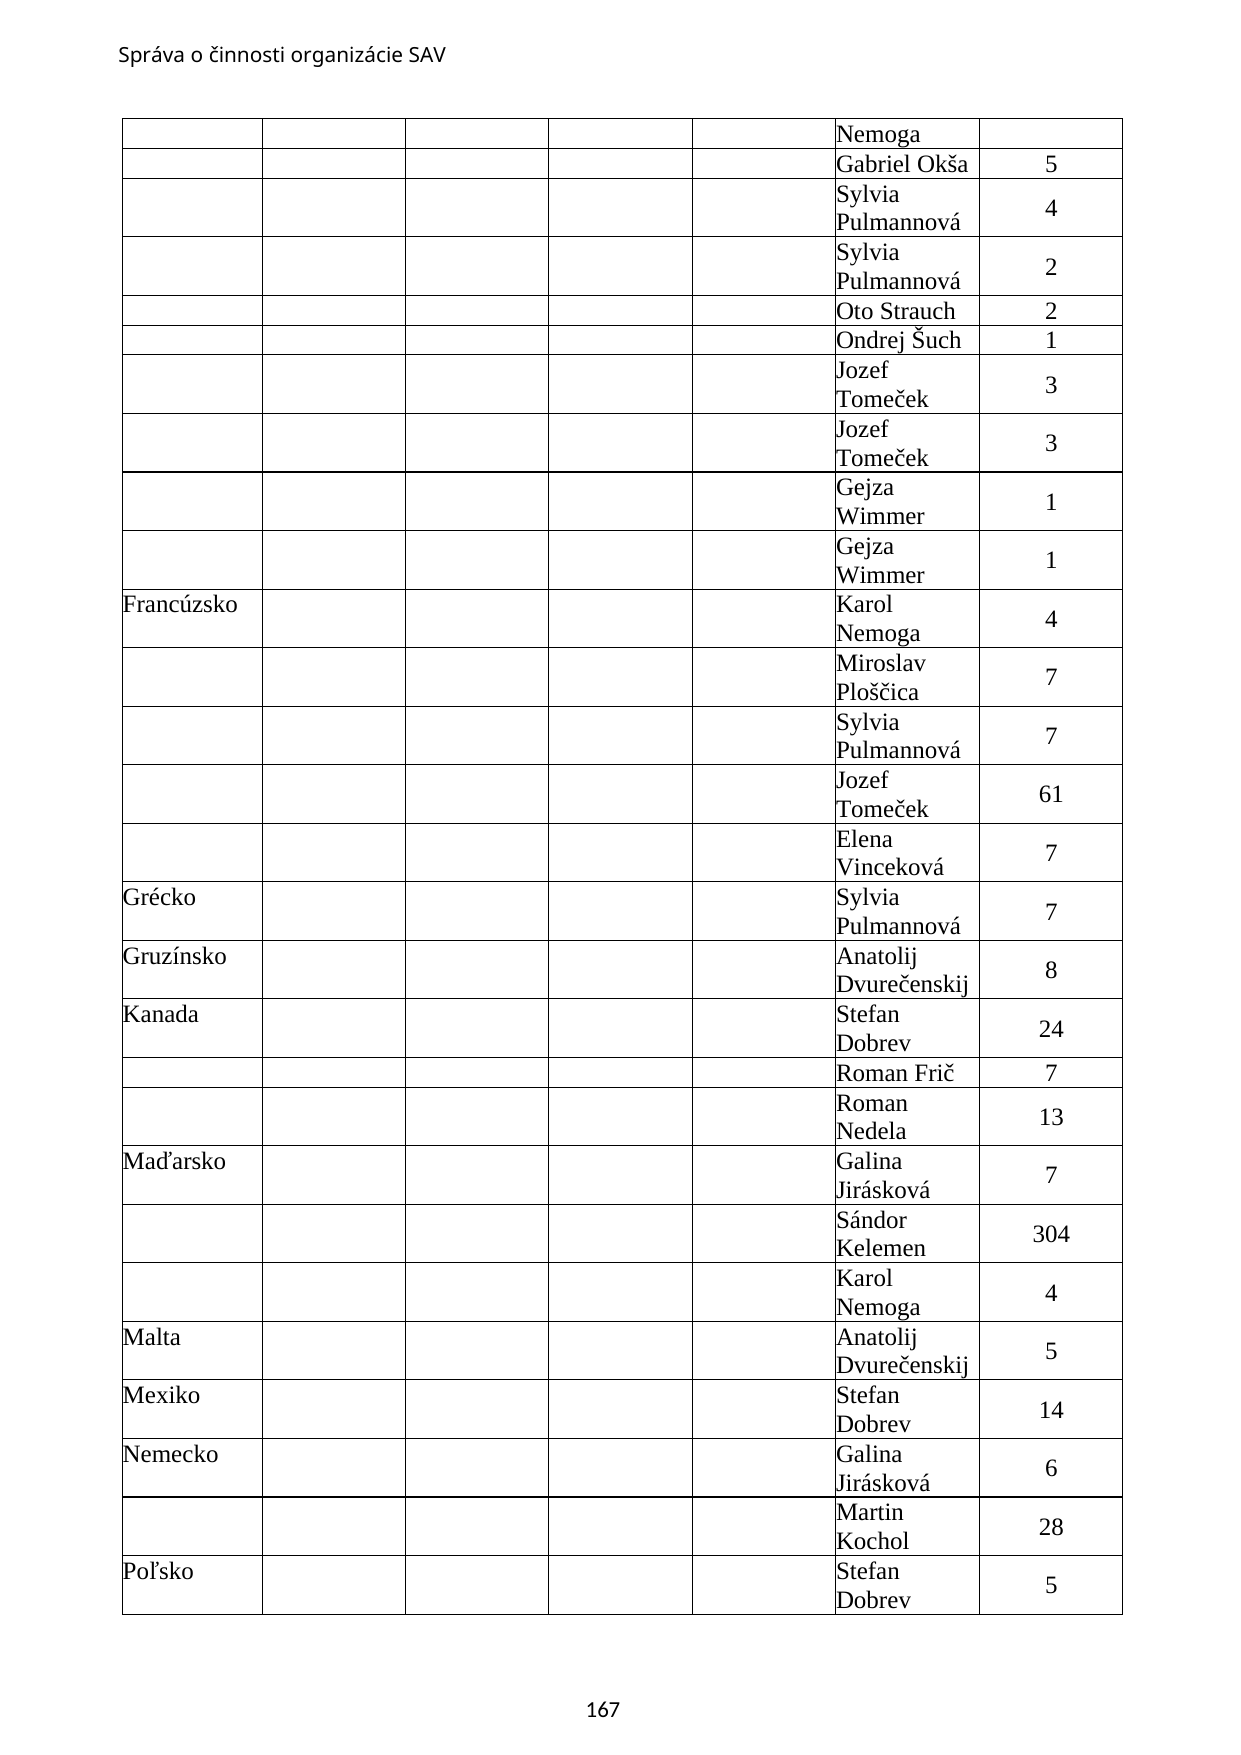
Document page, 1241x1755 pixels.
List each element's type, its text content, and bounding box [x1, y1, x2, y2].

table_cell 4 [980, 590, 1122, 647]
table_cell 3 [980, 414, 1122, 471]
table_cell 61 [980, 765, 1122, 823]
table_cell Jozef Tomeček [836, 414, 979, 471]
table_cell Anatolij Dvurečenskij [836, 1322, 979, 1379]
table_cell 5 [980, 1322, 1122, 1379]
table_cell [123, 473, 262, 530]
table_cell [263, 590, 405, 647]
table_cell Francúzsko [123, 590, 262, 647]
table_cell [693, 1058, 835, 1087]
table_cell [549, 179, 692, 236]
table_cell 304 [980, 1205, 1122, 1262]
table_cell [263, 1263, 405, 1321]
table_cell Poľsko [123, 1556, 262, 1613]
table_cell [406, 414, 548, 471]
table_cell Karol Nemoga [836, 590, 979, 647]
table_cell [123, 707, 262, 764]
table_cell [693, 326, 835, 354]
table_cell [263, 326, 405, 354]
table_cell [406, 326, 548, 354]
table_cell [693, 882, 835, 940]
table_cell [693, 1556, 835, 1613]
table_cell [549, 824, 692, 881]
table_cell [123, 179, 262, 236]
table_cell [693, 1205, 835, 1262]
table_cell Kanada [123, 999, 262, 1057]
table_cell [123, 414, 262, 471]
table_cell [549, 296, 692, 324]
table_cell [980, 119, 1122, 148]
table_cell [693, 941, 835, 998]
table_cell Nemoga [836, 119, 979, 148]
table_cell 7 [980, 824, 1122, 881]
table_cell Sylvia Pulmannová [836, 707, 979, 764]
table_cell [406, 590, 548, 647]
table_cell [693, 119, 835, 148]
table_cell Galina Jirásková [836, 1146, 979, 1204]
table_cell [406, 882, 548, 940]
table_cell [406, 765, 548, 823]
table_cell [549, 590, 692, 647]
table_cell 4 [980, 1263, 1122, 1321]
table_cell [549, 882, 692, 940]
table_cell [693, 648, 835, 706]
table_cell [549, 326, 692, 354]
table_cell Jozef Tomeček [836, 765, 979, 823]
table_cell [406, 1556, 548, 1613]
table_cell [263, 1205, 405, 1262]
table_cell Elena Vinceková [836, 824, 979, 881]
table_cell [406, 1380, 548, 1438]
table_cell [693, 1322, 835, 1379]
table_cell [549, 1058, 692, 1087]
table_cell [549, 1380, 692, 1438]
table_cell 1 [980, 531, 1122, 588]
table_cell [549, 237, 692, 295]
table_cell [263, 999, 405, 1057]
table_cell [549, 149, 692, 178]
table_cell 6 [980, 1439, 1122, 1496]
table_cell [549, 1263, 692, 1321]
table_cell Galina Jirásková [836, 1439, 979, 1496]
table_cell 1 [980, 473, 1122, 530]
table_cell [693, 179, 835, 236]
table_cell 7 [980, 648, 1122, 706]
table_cell [693, 824, 835, 881]
table_cell [263, 473, 405, 530]
table_cell [123, 355, 262, 413]
table_cell Grécko [123, 882, 262, 940]
table_cell Gejza Wimmer [836, 473, 979, 530]
table_cell 5 [980, 149, 1122, 178]
table_cell [406, 941, 548, 998]
table_cell [263, 149, 405, 178]
table_cell [123, 1205, 262, 1262]
table_cell [123, 824, 262, 881]
table_cell [123, 1058, 262, 1087]
table_cell Gejza Wimmer [836, 531, 979, 588]
table_cell [549, 414, 692, 471]
table_cell Stefan Dobrev [836, 1556, 979, 1613]
table_cell Martin Kochol [836, 1498, 979, 1555]
table_cell 8 [980, 941, 1122, 998]
table_cell Stefan Dobrev [836, 1380, 979, 1438]
table_cell [693, 999, 835, 1057]
table_cell [123, 326, 262, 354]
table_cell [263, 707, 405, 764]
table_cell [549, 707, 692, 764]
table_cell Sándor Kelemen [836, 1205, 979, 1262]
table_cell Roman Frič [836, 1058, 979, 1087]
table_cell Jozef Tomeček [836, 355, 979, 413]
table_cell [263, 941, 405, 998]
table_cell 28 [980, 1498, 1122, 1555]
table_cell [263, 119, 405, 148]
table_cell [123, 765, 262, 823]
table_cell [263, 1556, 405, 1613]
table_cell [406, 296, 548, 324]
table_cell [406, 1205, 548, 1262]
table_cell [406, 179, 548, 236]
table_cell 13 [980, 1088, 1122, 1145]
table_cell [406, 1058, 548, 1087]
table_cell [693, 765, 835, 823]
table_cell [123, 531, 262, 588]
table_cell 3 [980, 355, 1122, 413]
table_cell [123, 149, 262, 178]
table_cell [263, 1322, 405, 1379]
table_cell [123, 1088, 262, 1145]
table_cell [693, 1498, 835, 1555]
table_cell [123, 1498, 262, 1555]
table_cell [406, 999, 548, 1057]
table_cell 7 [980, 1058, 1122, 1087]
table_cell [693, 1380, 835, 1438]
table_cell [123, 296, 262, 324]
table_cell Anatolij Dvurečenskij [836, 941, 979, 998]
table_cell 7 [980, 882, 1122, 940]
table_cell 14 [980, 1380, 1122, 1438]
table_cell [549, 941, 692, 998]
table_cell [263, 296, 405, 324]
table_cell 7 [980, 707, 1122, 764]
table_cell [263, 1058, 405, 1087]
table_cell [693, 590, 835, 647]
table_cell [693, 1088, 835, 1145]
table_cell Gabriel Okša [836, 149, 979, 178]
table_cell [263, 1439, 405, 1496]
table_cell Stefan Dobrev [836, 999, 979, 1057]
table_cell [406, 119, 548, 148]
table_cell [693, 237, 835, 295]
table_cell Gruzínsko [123, 941, 262, 998]
table_cell [549, 1322, 692, 1379]
table_cell 4 [980, 179, 1122, 236]
table_cell 1 [980, 326, 1122, 354]
table_cell Malta [123, 1322, 262, 1379]
table_cell [406, 1322, 548, 1379]
table_cell Mexiko [123, 1380, 262, 1438]
table_cell [263, 1498, 405, 1555]
table_cell Miroslav Ploščica [836, 648, 979, 706]
table_cell [549, 1088, 692, 1145]
table_cell Sylvia Pulmannová [836, 237, 979, 295]
table_cell [406, 531, 548, 588]
table_cell [263, 765, 405, 823]
table_cell Ondrej Šuch [836, 326, 979, 354]
table_cell [693, 355, 835, 413]
table_cell [263, 824, 405, 881]
table_cell [693, 707, 835, 764]
table_cell [693, 531, 835, 588]
table_cell 5 [980, 1556, 1122, 1613]
table_cell [406, 1146, 548, 1204]
table_cell [549, 531, 692, 588]
table_cell [549, 1439, 692, 1496]
table_cell [263, 414, 405, 471]
table_cell [693, 1263, 835, 1321]
table_cell [406, 648, 548, 706]
table_cell Oto Strauch [836, 296, 979, 324]
table_cell 24 [980, 999, 1122, 1057]
table_cell [263, 179, 405, 236]
table_cell Nemecko [123, 1439, 262, 1496]
table_cell [693, 296, 835, 324]
table_cell [693, 473, 835, 530]
table_cell [549, 473, 692, 530]
table_cell [549, 999, 692, 1057]
table_cell [693, 149, 835, 178]
table_cell [263, 1146, 405, 1204]
table_cell [549, 119, 692, 148]
table_cell Sylvia Pulmannová [836, 179, 979, 236]
table_cell [263, 882, 405, 940]
table_cell [263, 1380, 405, 1438]
table_cell 2 [980, 237, 1122, 295]
table_cell [406, 824, 548, 881]
table_cell [406, 707, 548, 764]
table_cell [406, 1439, 548, 1496]
table_cell [406, 1498, 548, 1555]
table_cell Maďarsko [123, 1146, 262, 1204]
table_cell [549, 1556, 692, 1613]
table_cell [406, 473, 548, 530]
table_cell 2 [980, 296, 1122, 324]
table_cell [549, 1205, 692, 1262]
table_cell [406, 355, 548, 413]
table_cell [549, 648, 692, 706]
table_cell [549, 355, 692, 413]
table_cell [693, 1439, 835, 1496]
table_cell Sylvia Pulmannová [836, 882, 979, 940]
table_cell [406, 1263, 548, 1321]
table_cell [123, 648, 262, 706]
table_cell [263, 355, 405, 413]
table_cell Karol Nemoga [836, 1263, 979, 1321]
table_cell [263, 1088, 405, 1145]
table_cell Roman Nedela [836, 1088, 979, 1145]
table_cell 7 [980, 1146, 1122, 1204]
table_cell [263, 531, 405, 588]
table_cell [693, 414, 835, 471]
table_cell [123, 1263, 262, 1321]
table_cell [406, 149, 548, 178]
table_cell [263, 237, 405, 295]
table_cell [123, 237, 262, 295]
table_cell [406, 237, 548, 295]
table_cell [263, 648, 405, 706]
table_cell [123, 119, 262, 148]
table_cell [693, 1146, 835, 1204]
table_cell [549, 765, 692, 823]
table_cell [549, 1498, 692, 1555]
table_cell [549, 1146, 692, 1204]
table_cell [406, 1088, 548, 1145]
